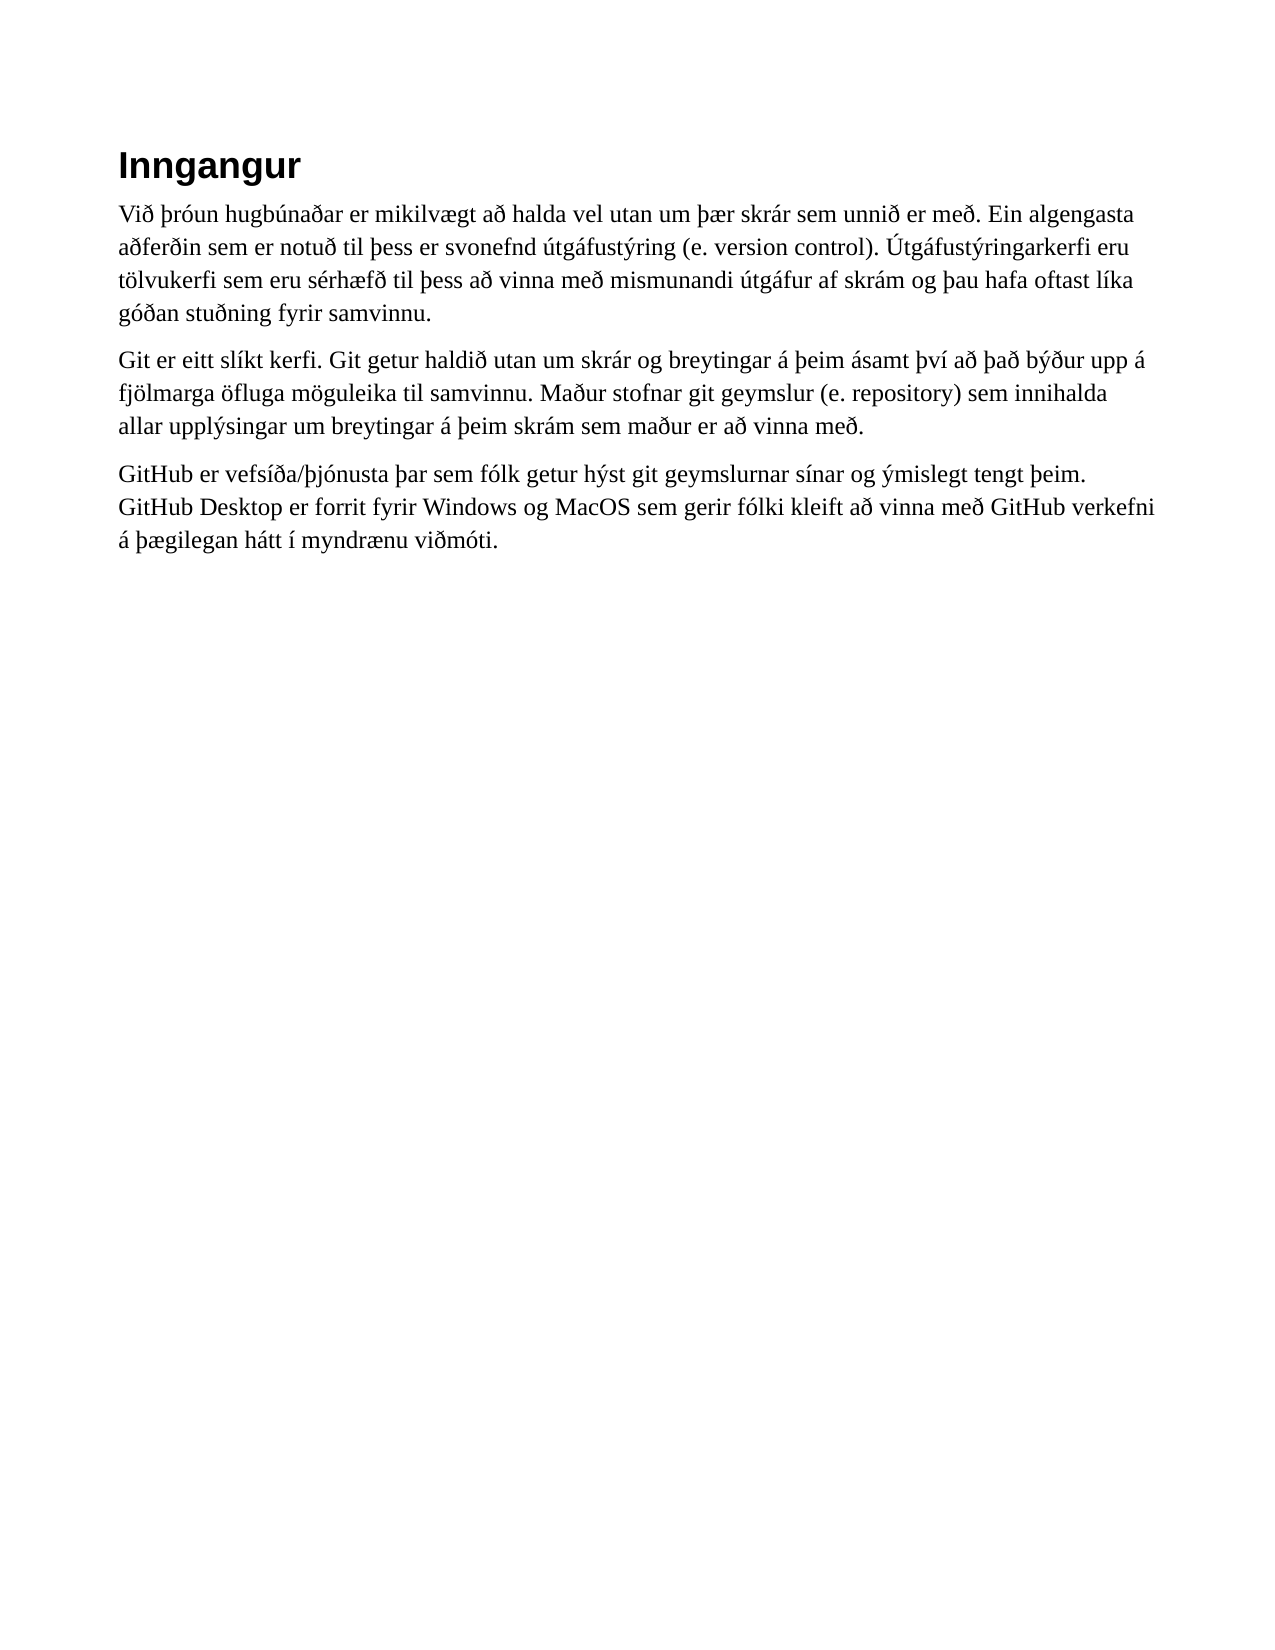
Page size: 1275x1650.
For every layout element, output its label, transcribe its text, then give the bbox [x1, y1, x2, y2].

subtitle Inngangur [118, 143, 1157, 186]
text Git er eitt slíkt kerfi. Git getur haldið utan um skrár og breytingar á þeim ásamt því að það býður upp á fjölmarga öfluga möguleika til samvinnu. Maður stofnar git geymslur (e. repository) sem innihalda allar upplýsingar um breytingar á þeim skrám sem maður er að vinna með. [118, 345, 1157, 440]
text GitHub er vefsíða/þjónusta þar sem fólk getur hýst git geymslurnar sínar og ýmislegt tengt þeim. GitHub Desktop er forrit fyrir Windows og MacOS sem gerir fólki kleift að vinna með GitHub verkefni á þægilegan hátt í myndrænu viðmóti. [118, 459, 1157, 554]
text Við þróun hugbúnaðar er mikilvægt að halda vel utan um þær skrár sem unnið er með. Ein algengasta aðferðin sem er notuð til þess er svonefnd útgáfustýring (e. version control). Útgáfustýringarkerfi eru tölvukerfi sem eru sérhæfð til þess að vinna með mismunandi útgáfur af skrám og þau hafa oftast líka góðan stuðning fyrir samvinnu. [118, 199, 1157, 327]
